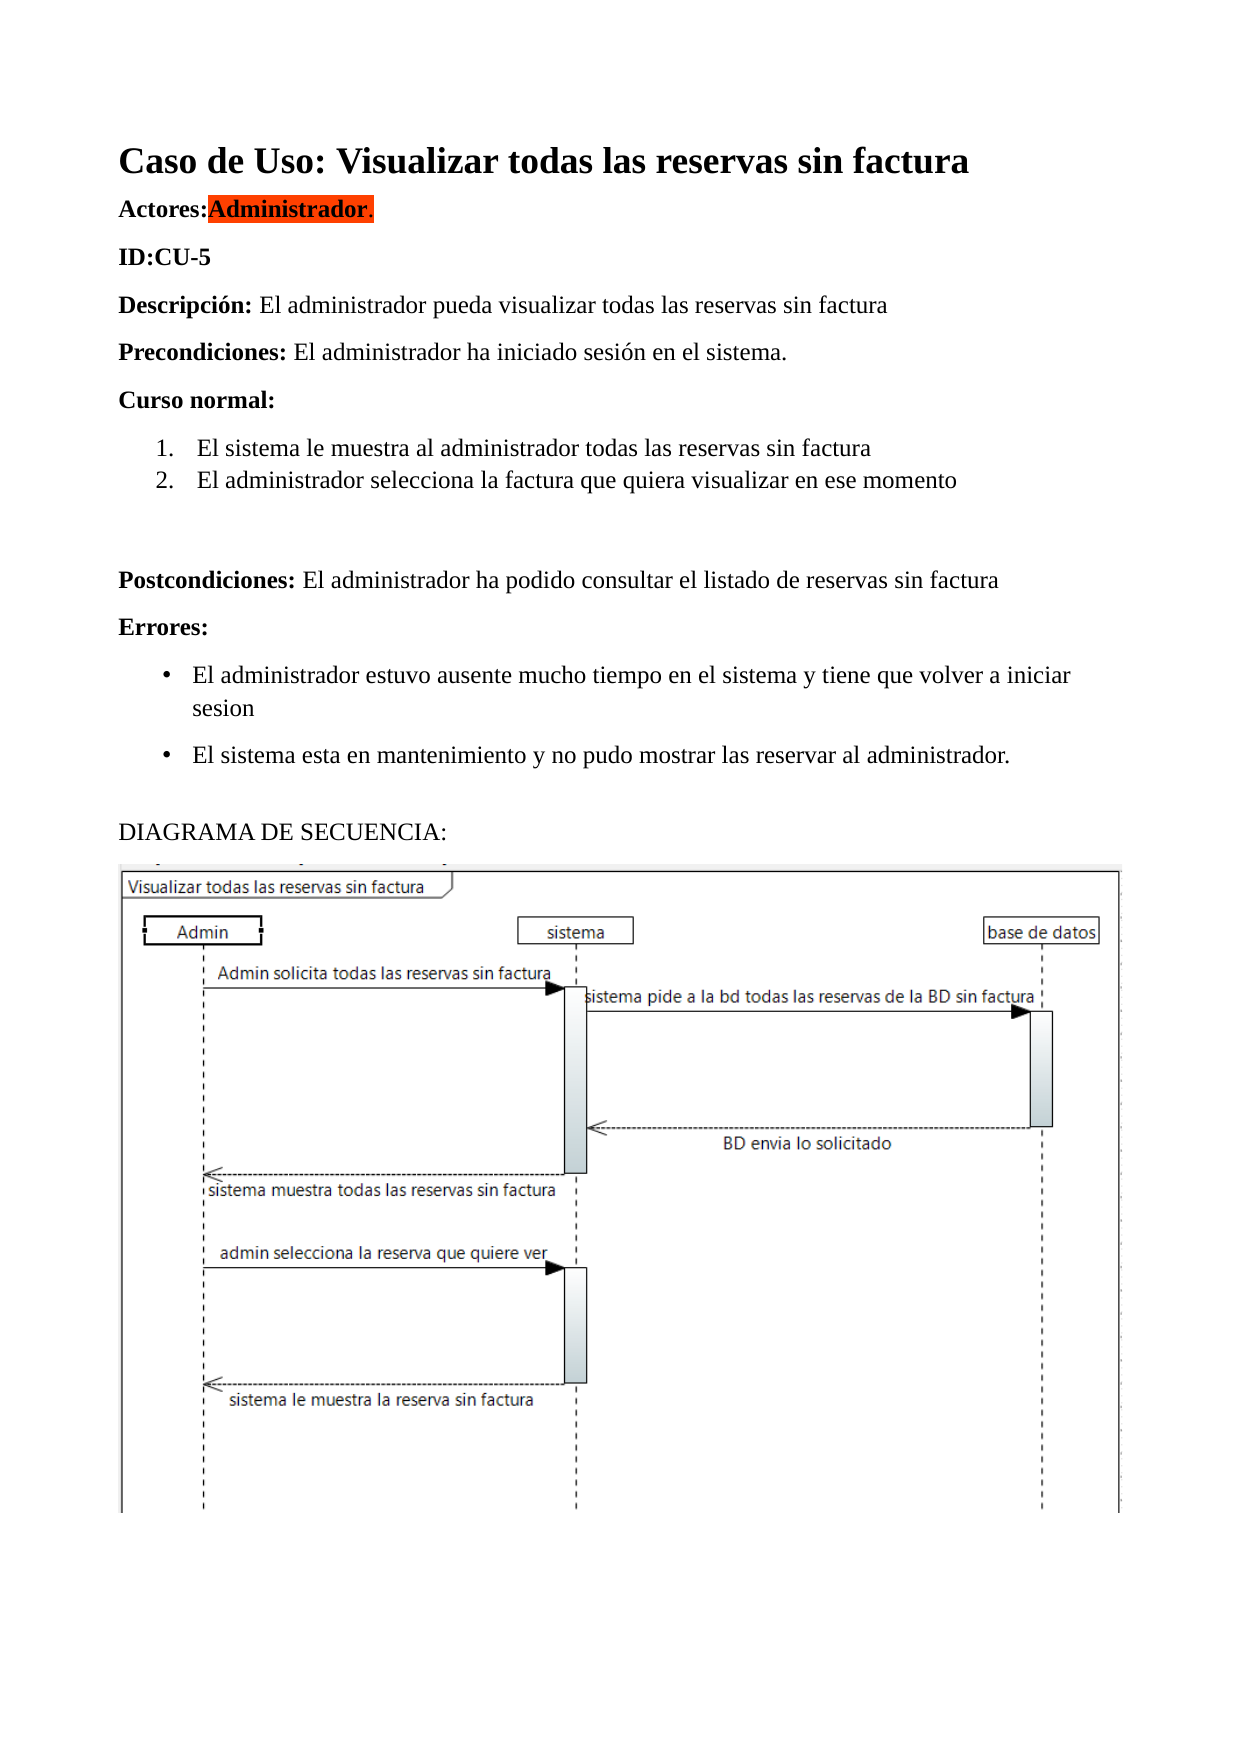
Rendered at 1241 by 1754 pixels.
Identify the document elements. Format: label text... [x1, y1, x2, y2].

text Precondiciones: El administrador ha iniciado sesión en el sistema. [118, 337, 1122, 366]
text ID:CU-5 [118, 242, 1122, 271]
text Postcondiciones: El administrador ha podido consultar el listado de reservas sin factura [118, 565, 1122, 593]
text DIAGRAMA DE SECUENCIA: [118, 817, 1122, 846]
text Actores:Administrador. [118, 194, 1122, 223]
list El administrador selecciona la factura que quiera visualizar en ese momento [155, 466, 1122, 494]
list El sistema le muestra al administrador todas las reservas sin factura [155, 433, 1122, 461]
picture [118, 864, 1123, 1513]
text Curso normal: [118, 385, 1122, 414]
text Errores: [118, 612, 1122, 641]
list El sistema esta en mantenimiento y no pudo mostrar las reservar al administrador. [162, 741, 1122, 769]
text Descripción: El administrador pueda visualizar todas las reservas sin factura [118, 290, 1122, 318]
subtitle Caso de Uso: Visualizar todas las reservas sin factura [118, 139, 1122, 182]
list El administrador estuvo ausente mucho tiempo en el sistema y tiene que volver a iniciar sesion [162, 660, 1122, 722]
